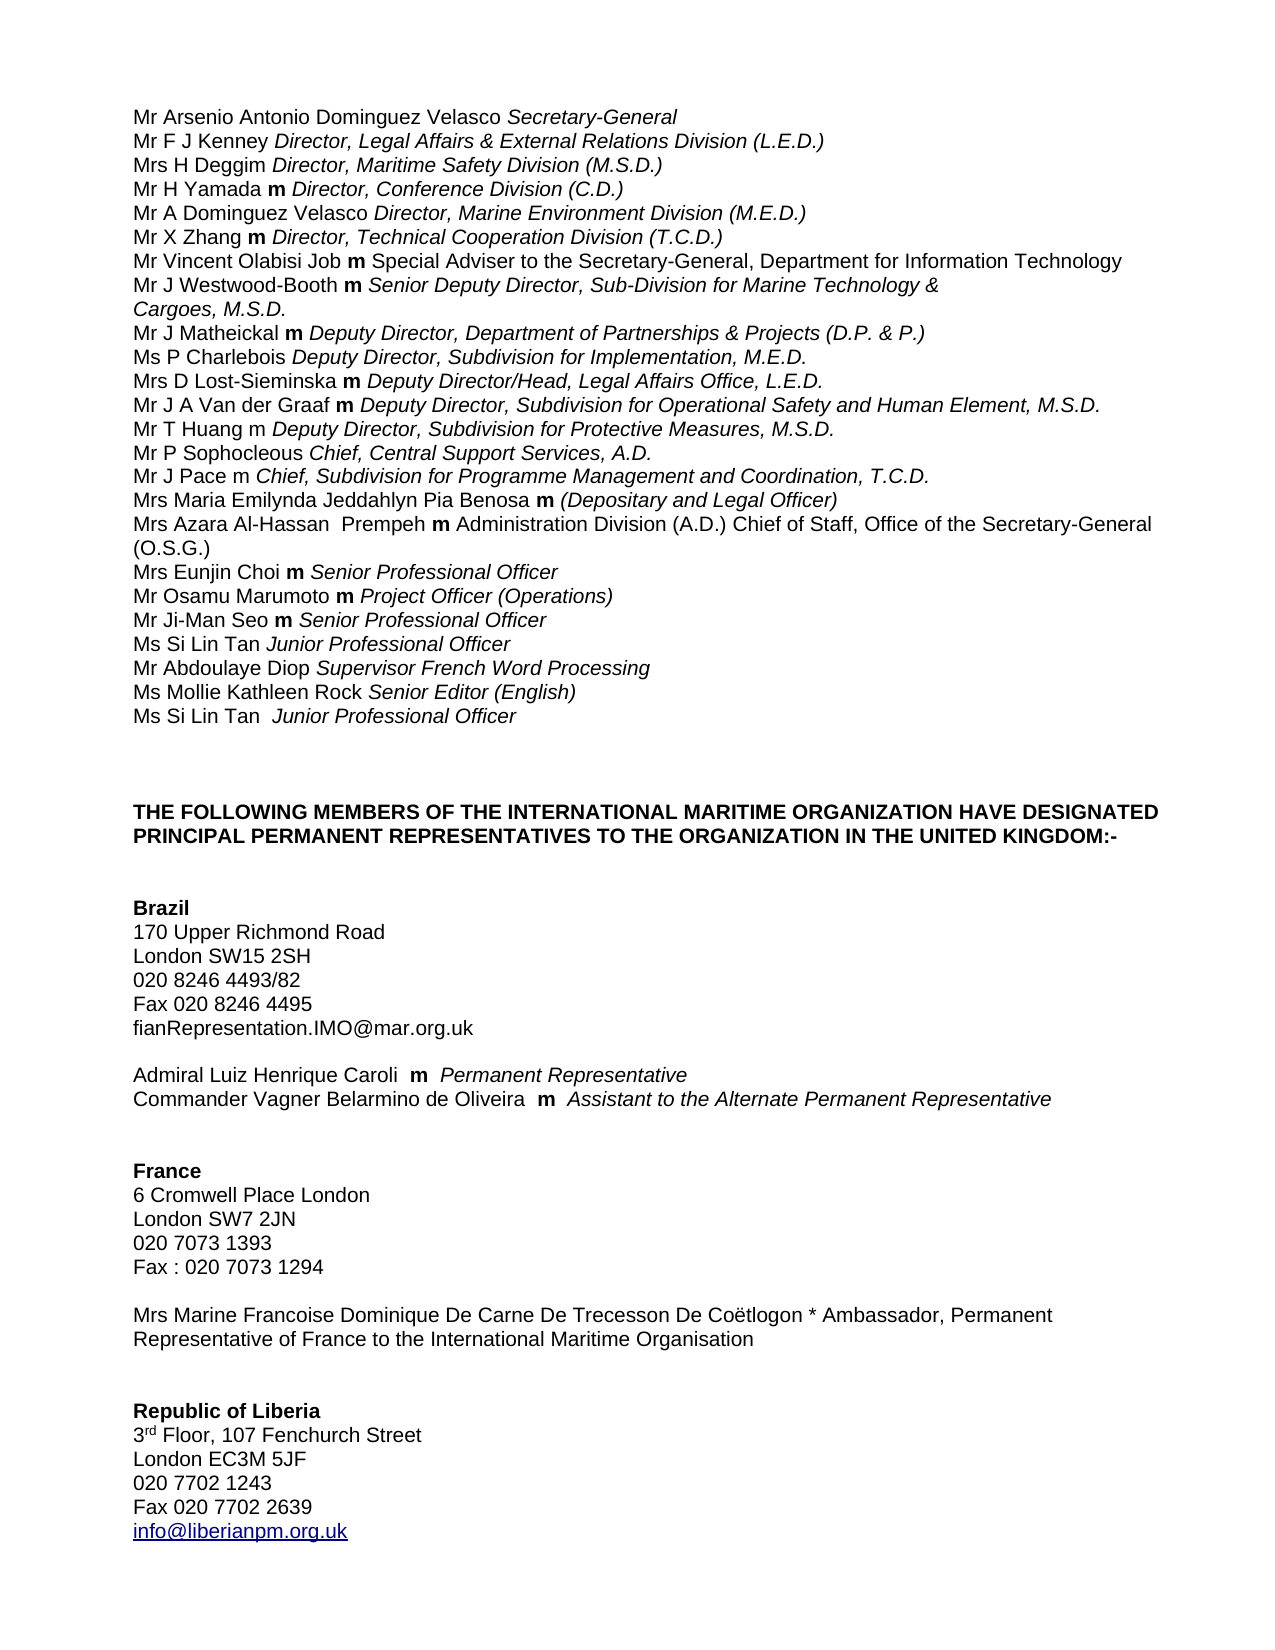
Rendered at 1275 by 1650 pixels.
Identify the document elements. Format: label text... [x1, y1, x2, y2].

text Mr J A Van der Graaf m Deputy Director, Subdivision for Operational Safety and Human Element, M.S.D. [133, 392, 1181, 416]
text Commander Vagner Belarmino de Oliveira m Assistant to the Alternate Permanent Representative [133, 1087, 1181, 1111]
text 3rd Floor, 107 Fenchurch Street [133, 1423, 1181, 1447]
text Brazil [133, 896, 1181, 919]
text London SW7 2JN [133, 1207, 1181, 1231]
text Mr Osamu Marumoto m Project Officer (Operations) [133, 584, 1181, 608]
text Fax 020 8246 4495 [133, 991, 1181, 1015]
text Mr F J Kenney Director, Legal Affairs & External Relations Division (L.E.D.) [133, 129, 1181, 153]
text 6 Cromwell Place London [133, 1183, 1181, 1207]
text Mr P Sophocleous Chief, Central Support Services, A.D. [133, 440, 1181, 464]
subtitle Republic of Liberia [133, 1399, 1181, 1423]
text Fax 020 7702 2639 [133, 1494, 1181, 1518]
text 020 7073 1393 [133, 1231, 1181, 1255]
text Mr X Zhang m Director, Technical Cooperation Division (T.C.D.) [133, 225, 1181, 249]
text 170 Upper Richmond Road [133, 919, 1181, 943]
text 020 7702 1243 [133, 1471, 1181, 1494]
text London EC3M 5JF [133, 1447, 1181, 1471]
text Fax : 020 7073 1294 [133, 1255, 1181, 1279]
text Mrs Azara Al-Hassan Prempeh m Administration Division (A.D.) Chief of Staff, Office of the Secretary-General (O.S.G.) [133, 512, 1181, 560]
text Mr J Matheickal m Deputy Director, Department of Partnerships & Projects (D.P. & P.) [133, 321, 1181, 344]
text Mrs Marine Francoise Dominique De Carne De Trecesson De Coëtlogon * Ambassador, Permanent Representative of France to the International Maritime Organisation [133, 1303, 1181, 1351]
text 020 8246 4493/82 [133, 967, 1181, 991]
text Ms Si Lin Tan Junior Professional Officer [133, 632, 1181, 656]
text Mrs Eunjin Choi m Senior Professional Officer [133, 560, 1181, 584]
text Mr J Pace m Chief, Subdivision for Programme Management and Coordination, T.C.D. [133, 464, 1181, 488]
text Mrs D Lost-Sieminska m Deputy Director/Head, Legal Affairs Office, L.E.D. [133, 368, 1181, 392]
text Ms Si Lin Tan Junior Professional Officer [133, 704, 1181, 728]
text Mrs H Deggim Director, Maritime Safety Division (M.S.D.) [133, 153, 1181, 177]
text Ms Mollie Kathleen Rock Senior Editor (English) [133, 680, 1181, 704]
text Ms P Charlebois Deputy Director, Subdivision for Implementation, M.E.D. [133, 344, 1181, 368]
text THE FOLLOWING MEMBERS OF THE INTERNATIONAL MARITIME ORGANIZATION HAVE DESIGNATED PRINCIPAL PERMANENT REPRESENTATIVES TO THE ORGANIZATION IN THE UNITED KINGDOM:- [133, 800, 1181, 848]
text fianRepresentation.IMO@mar.org.uk [133, 1015, 1181, 1039]
text Mr A Dominguez Velasco Director, Marine Environment Division (M.E.D.) [133, 201, 1181, 225]
text Mr Abdoulaye Diop Supervisor French Word Processing [133, 656, 1181, 680]
text London SW15 2SH [133, 943, 1181, 967]
text Mr Vincent Olabisi Job m Special Adviser to the Secretary-General, Department for Information Technology [133, 249, 1181, 273]
text Cargoes, M.S.D. [133, 297, 1181, 321]
text info@liberianpm.org.uk [133, 1518, 1181, 1542]
text Mrs Maria Emilynda Jeddahlyn Pia Benosa m (Depositary and Legal Officer) [133, 488, 1181, 512]
text France [133, 1159, 1181, 1183]
text Mr T Huang m Deputy Director, Subdivision for Protective Measures, M.S.D. [133, 416, 1181, 440]
text Mr Arsenio Antonio Dominguez Velasco Secretary-General [133, 105, 1181, 129]
text Admiral Luiz Henrique Caroli m Permanent Representative [133, 1063, 1181, 1087]
text Mr H Yamada m Director, Conference Division (C.D.) [133, 177, 1181, 201]
text Mr J Westwood-Booth m Senior Deputy Director, Sub-Division for Marine Technology & [133, 273, 1181, 297]
text Mr Ji-Man Seo m Senior Professional Officer [133, 608, 1181, 632]
